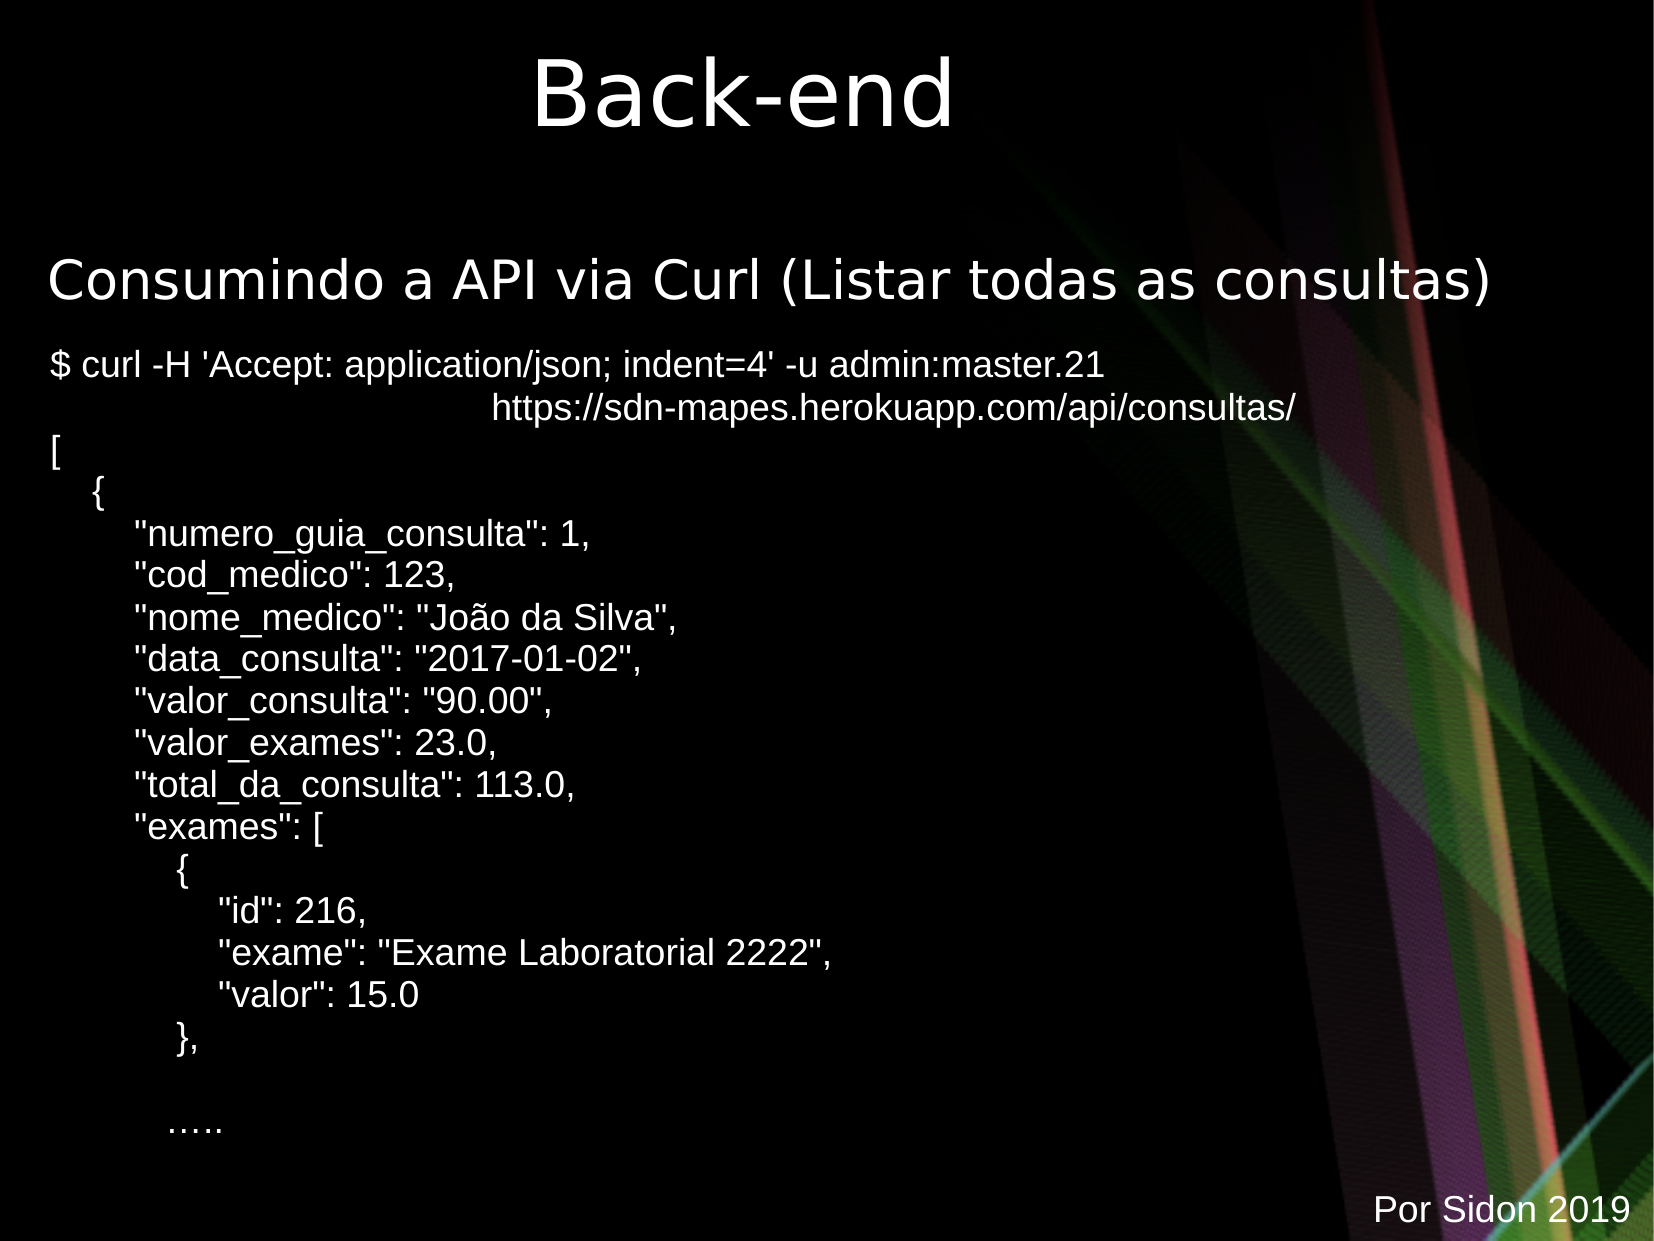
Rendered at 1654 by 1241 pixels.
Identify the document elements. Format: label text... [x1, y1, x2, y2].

picture [0, 0, 1654, 1241]
text_box Por Sidon 2019 [1358, 1181, 1646, 1238]
title Back-end [519, 35, 969, 154]
title Consumindo a API via Curl (Listar todas as consultas) [47, 217, 1560, 344]
text_box $ curl -H 'Accept: application/json; indent=4' -u admin:master.21 https://sdn-mapes.herokuapp.com/api/consultas/ [ { "numero_guia_consulta": 1, "cod_medico": 123, "nome_medico": "João da Silva", "data_consulta": "2017-01-02", "valor_consulta": "90.00", "valor_exames": 23.0, "total_da_consulta": 113.0, "exames": [ { "id": 216, "exame": "Exame Laboratorial 2222", "valor": 15.0 }, ….. [35, 336, 1347, 1229]
